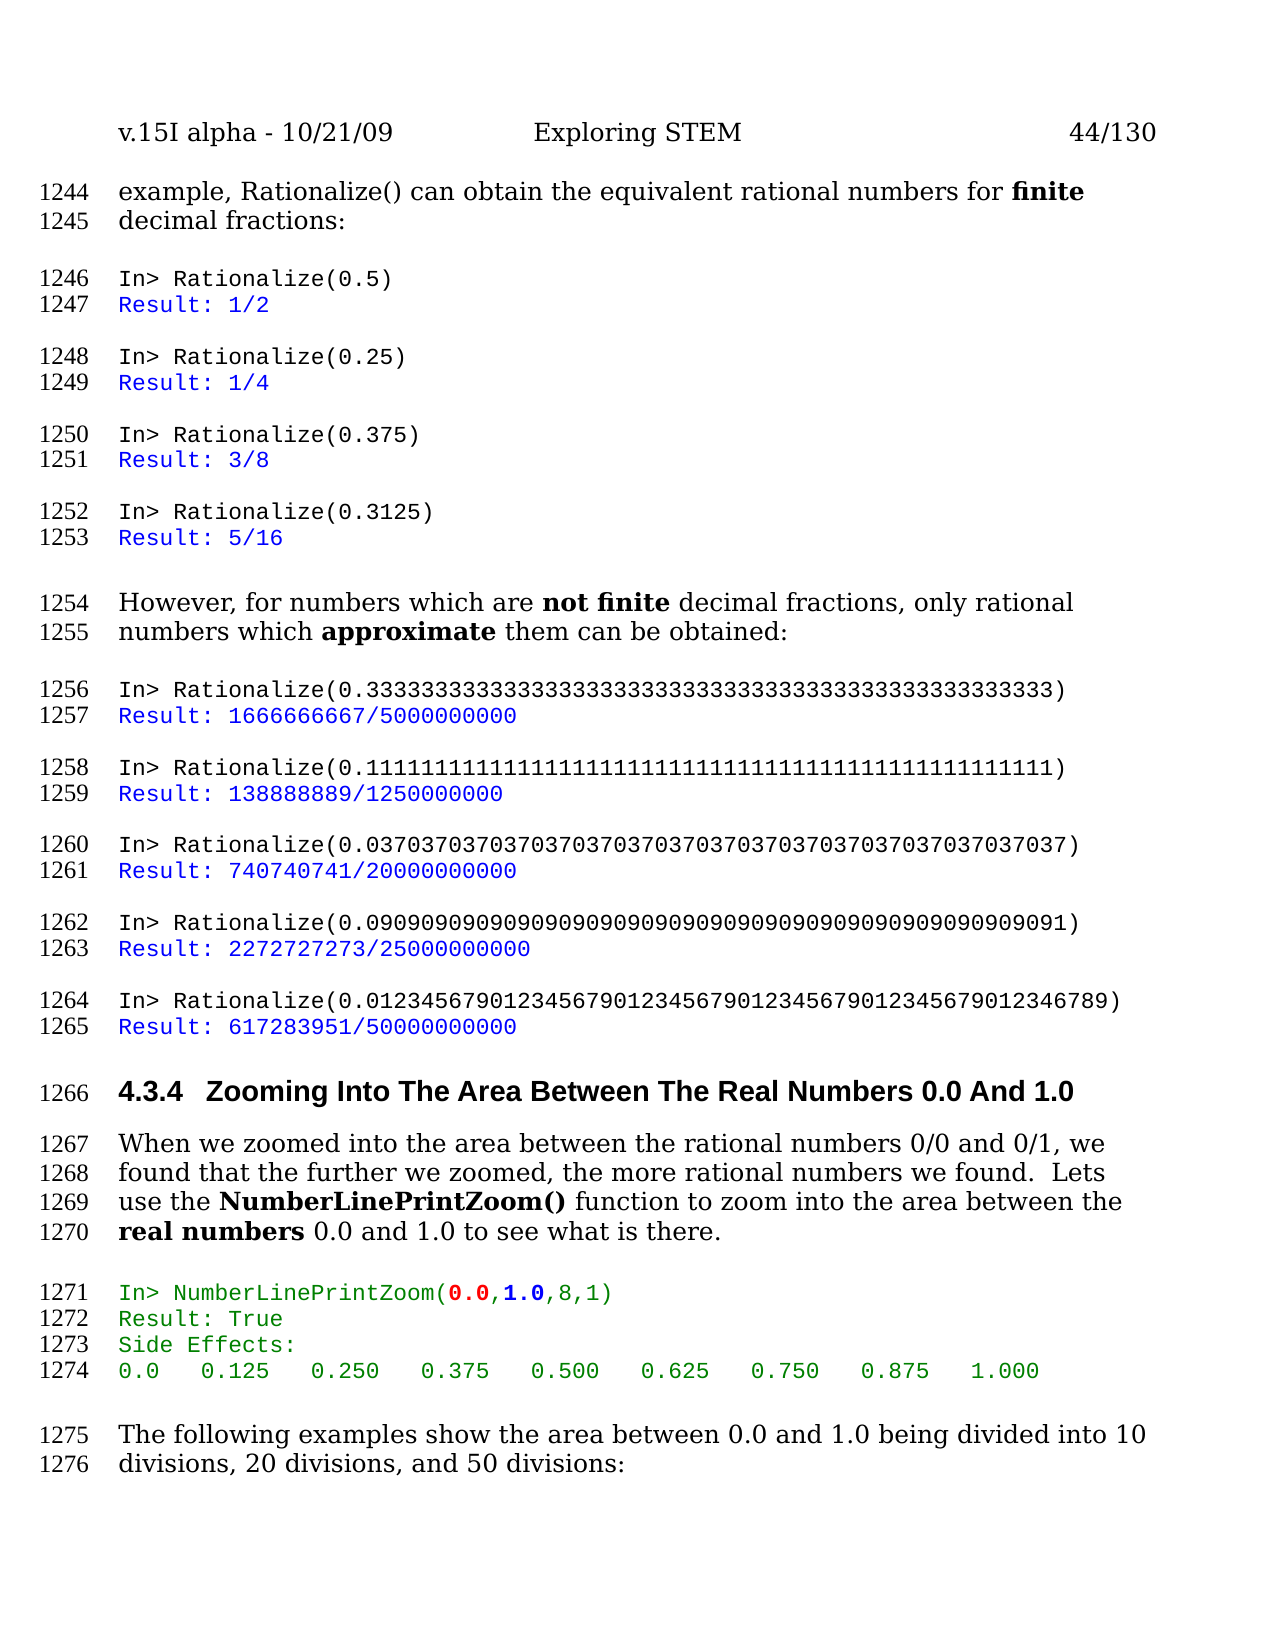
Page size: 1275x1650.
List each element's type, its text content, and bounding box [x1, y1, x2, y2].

subtitle Zooming Into The Area Between The Real Numbers 0.0 And 1.0 [118, 1074, 1157, 1108]
text Result: 138888889/1250000000 [118, 782, 1157, 808]
text example, Rationalize() can obtain the equivalent rational numbers for finite decimal fractions: [118, 177, 1157, 235]
text In> Rationalize(0.375) [118, 423, 1157, 449]
text Result: 5/16 [118, 527, 1157, 553]
text The following examples show the area between 0.0 and 1.0 being divided into 10 divisions, 20 divisions, and 50 divisions: [118, 1420, 1157, 1478]
text When we zoomed into the area between the rational numbers 0/0 and 0/1, we found that the further we zoomed, the more rational numbers we found. Lets use the NumberLinePrintZoom() function to zoom into the area between the real numbers 0.0 and 1.0 to see what is there. [118, 1129, 1157, 1246]
text In> Rationalize(0.25) [118, 345, 1157, 371]
text Result: 617283951/50000000000 [118, 1015, 1157, 1041]
text In> Rationalize(0.5) [118, 267, 1157, 293]
text In> NumberLinePrintZoom(0.0,1.0,8,1) [118, 1281, 1157, 1307]
text 0.0 0.125 0.250 0.375 0.500 0.625 0.750 0.875 1.000 [118, 1359, 1157, 1385]
text Result: 740740741/20000000000 [118, 860, 1157, 886]
text In> Rationalize(0.11111111111111111111111111111111111111111111111111) [118, 756, 1157, 782]
text In> Rationalize(0.090909090909090909090909090909090909090909090909091) [118, 912, 1157, 938]
text In> Rationalize(0.037037037037037037037037037037037037037037037037037) [118, 834, 1157, 860]
text However, for numbers which are not finite decimal fractions, only rational numbers which approximate them can be obtained: [118, 587, 1157, 646]
text Result: 1666666667/5000000000 [118, 704, 1157, 730]
text Result: 2272727273/25000000000 [118, 938, 1157, 963]
text Result: 1/2 [118, 293, 1157, 319]
text In> Rationalize(0.012345679012345679012345679012345679012345679012346789) [118, 989, 1157, 1015]
text In> Rationalize(0.3125) [118, 501, 1157, 527]
text In> Rationalize(0.33333333333333333333333333333333333333333333333333) [118, 678, 1157, 704]
text Result: 1/4 [118, 371, 1157, 397]
text Side Effects: [118, 1333, 1157, 1359]
text Result: 3/8 [118, 449, 1157, 475]
text Result: True [118, 1307, 1157, 1333]
